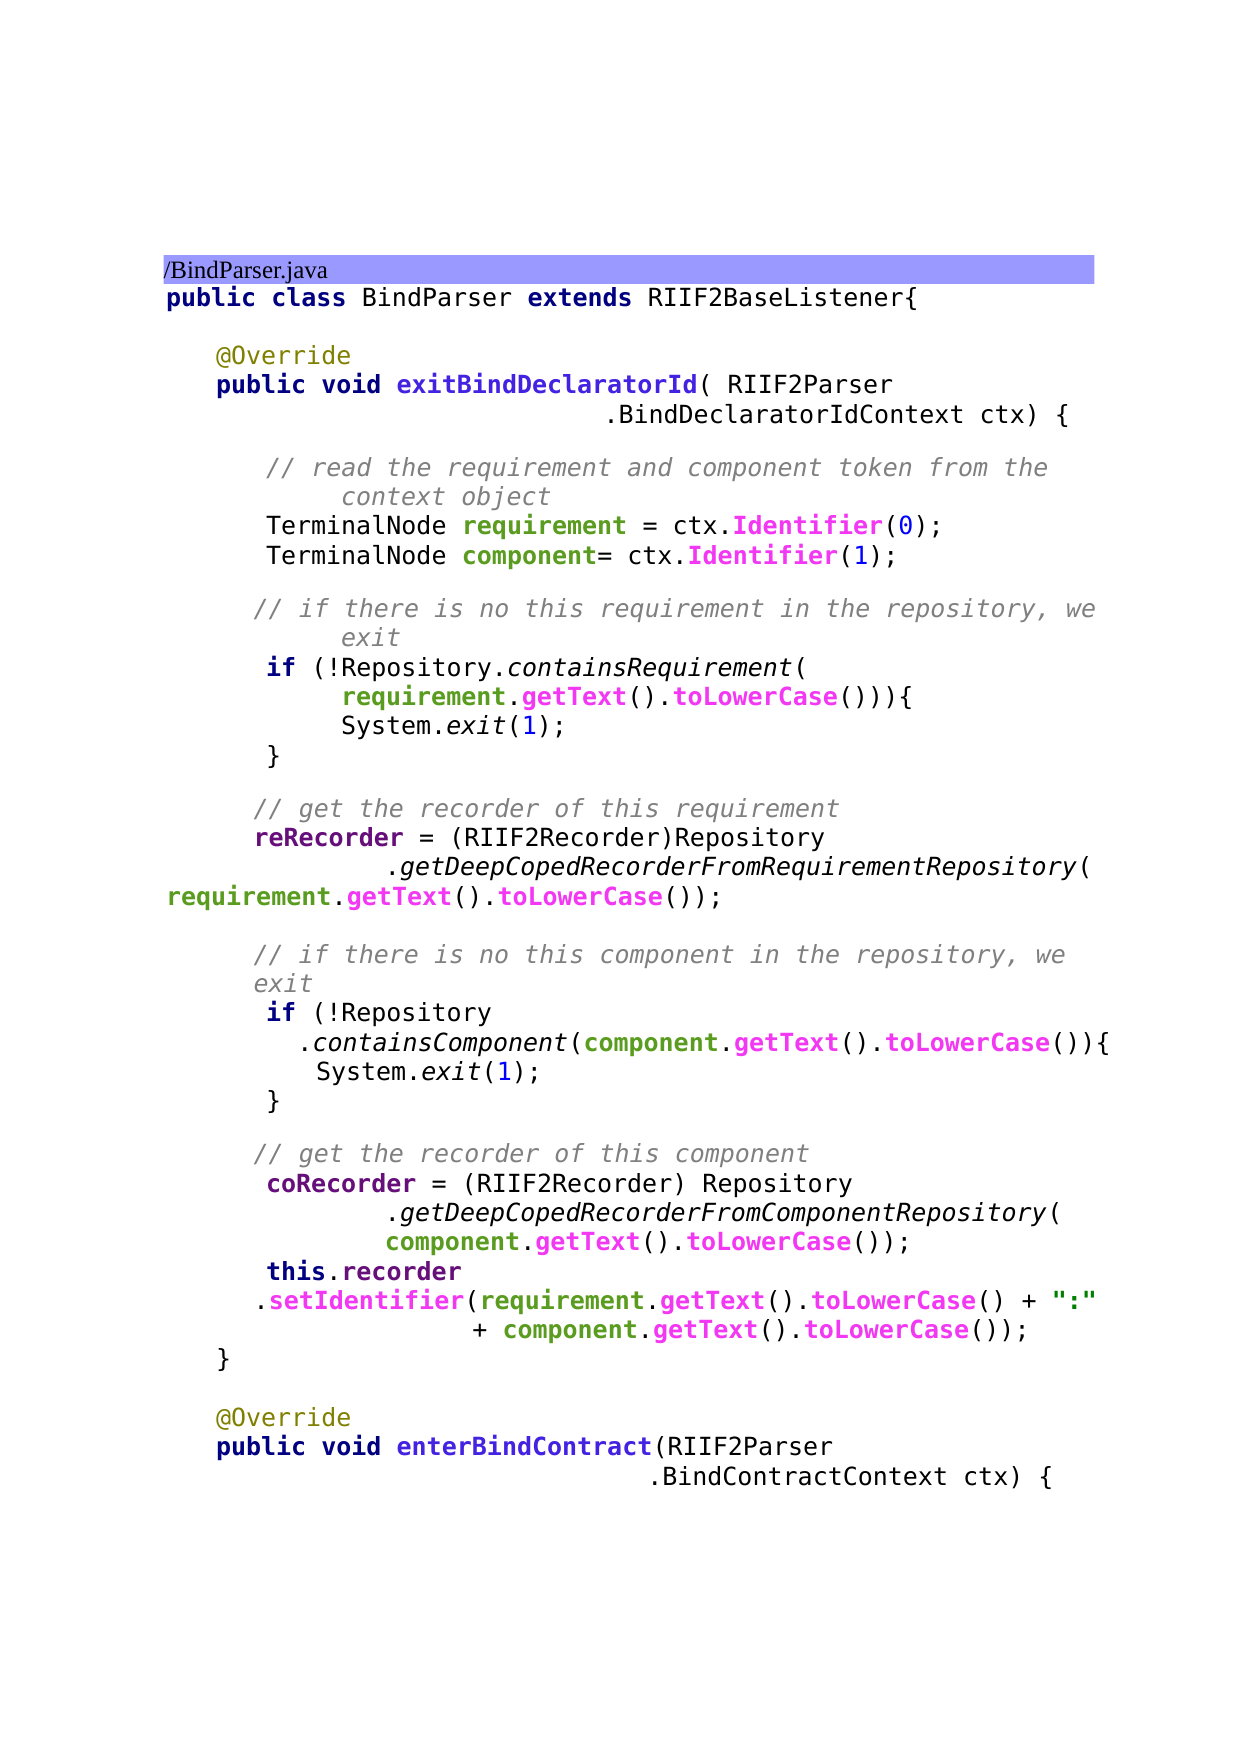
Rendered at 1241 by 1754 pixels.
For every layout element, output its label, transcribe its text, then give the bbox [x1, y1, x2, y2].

text .getDeepCopedRecorderFromComponentRepository( [166, 1198, 1121, 1227]
text public class BindParser extends RIIF2BaseListener{ [166, 283, 1121, 312]
text .setIdentifier(requirement.getText().toLowerCase() + ":" + component.getText().toLowerCase()); [166, 1286, 1121, 1344]
text .BindContractContext ctx) { [166, 1462, 1121, 1491]
text // get the recorder of this component [166, 1140, 1121, 1169]
text coRecorder = (RIIF2Recorder) Repository [166, 1169, 1121, 1198]
text .BindDeclaratorIdContext ctx) { [166, 400, 1121, 429]
text requirement.getText().toLowerCase())){ [166, 682, 1121, 711]
text this.recorder [166, 1257, 1121, 1286]
text TerminalNode requirement = ctx.Identifier(0); [166, 511, 1121, 541]
text // if there is no this component in the repository, we exit [166, 940, 1121, 998]
text @Override [166, 1403, 1121, 1433]
text @Override [166, 341, 1121, 371]
text // if there is no this requirement in the repository, we exit [166, 594, 1121, 653]
text .containsComponent(component.getText().toLowerCase()){ [166, 1028, 1121, 1057]
text TerminalNode component= ctx.Identifier(1); [166, 541, 1121, 570]
text if (!Repository.containsRequirement( [166, 653, 1121, 682]
text System.exit(1); [166, 711, 1121, 741]
text if (!Repository [166, 998, 1121, 1028]
text component.getText().toLowerCase()); [166, 1227, 1121, 1257]
text } [166, 1344, 1121, 1374]
text .getDeepCopedRecorderFromRequirementRepository( requirement.getText().toLowerCase()); [166, 853, 1121, 911]
text } [166, 1087, 1121, 1116]
text public void enterBindContract(RIIF2Parser [166, 1433, 1121, 1462]
text reRecorder = (RIIF2Recorder)Repository [166, 823, 1121, 853]
text } [166, 741, 1121, 770]
text System.exit(1); [166, 1057, 1121, 1087]
text // read the requirement and component token from the context object [166, 453, 1121, 511]
text public void exitBindDeclaratorId( RIIF2Parser [166, 371, 1121, 400]
text // get the recorder of this requirement [166, 794, 1121, 823]
